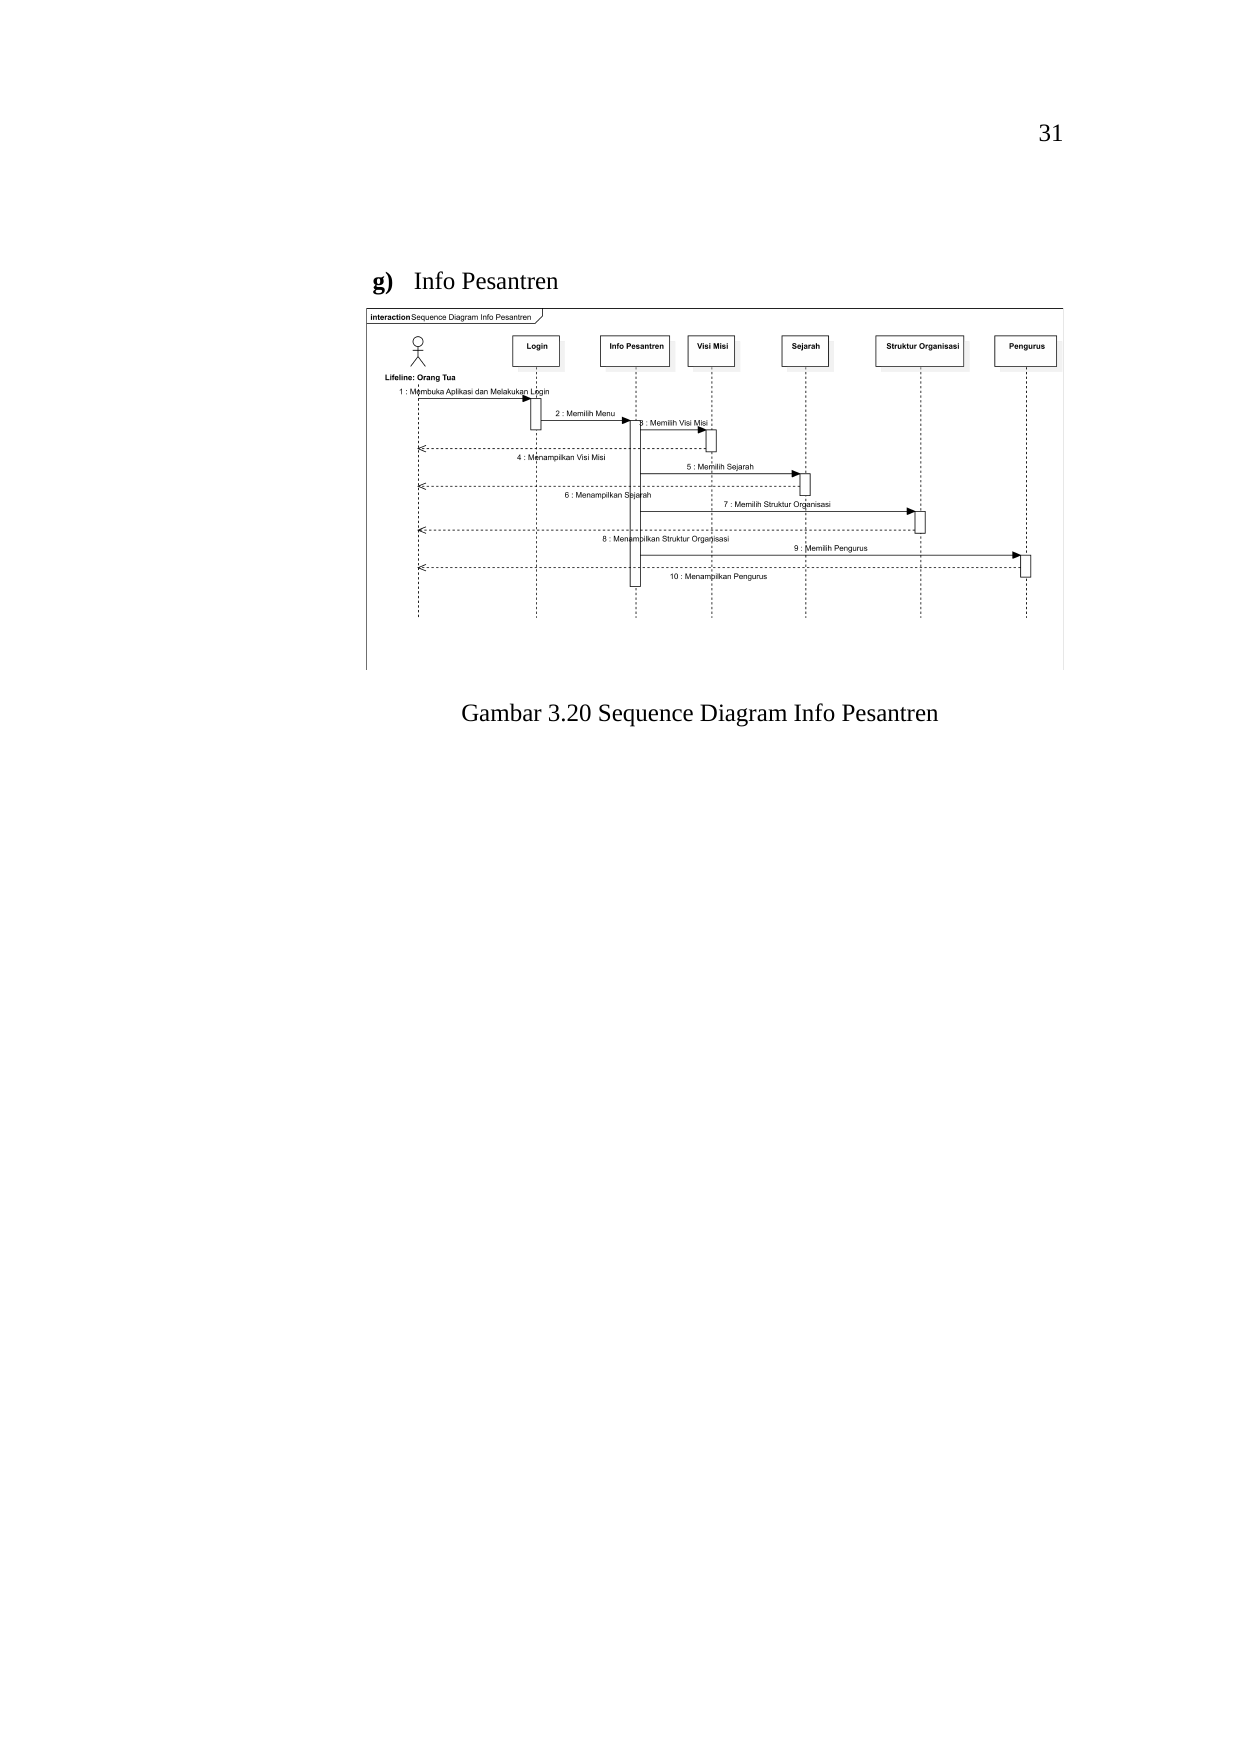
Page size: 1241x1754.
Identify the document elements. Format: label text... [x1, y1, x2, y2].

list Info Pesantren [366, 266, 1063, 294]
picture [366, 308, 1064, 670]
list Gambar 3.20 Sequence Diagram Info Pesantren [366, 670, 1063, 727]
